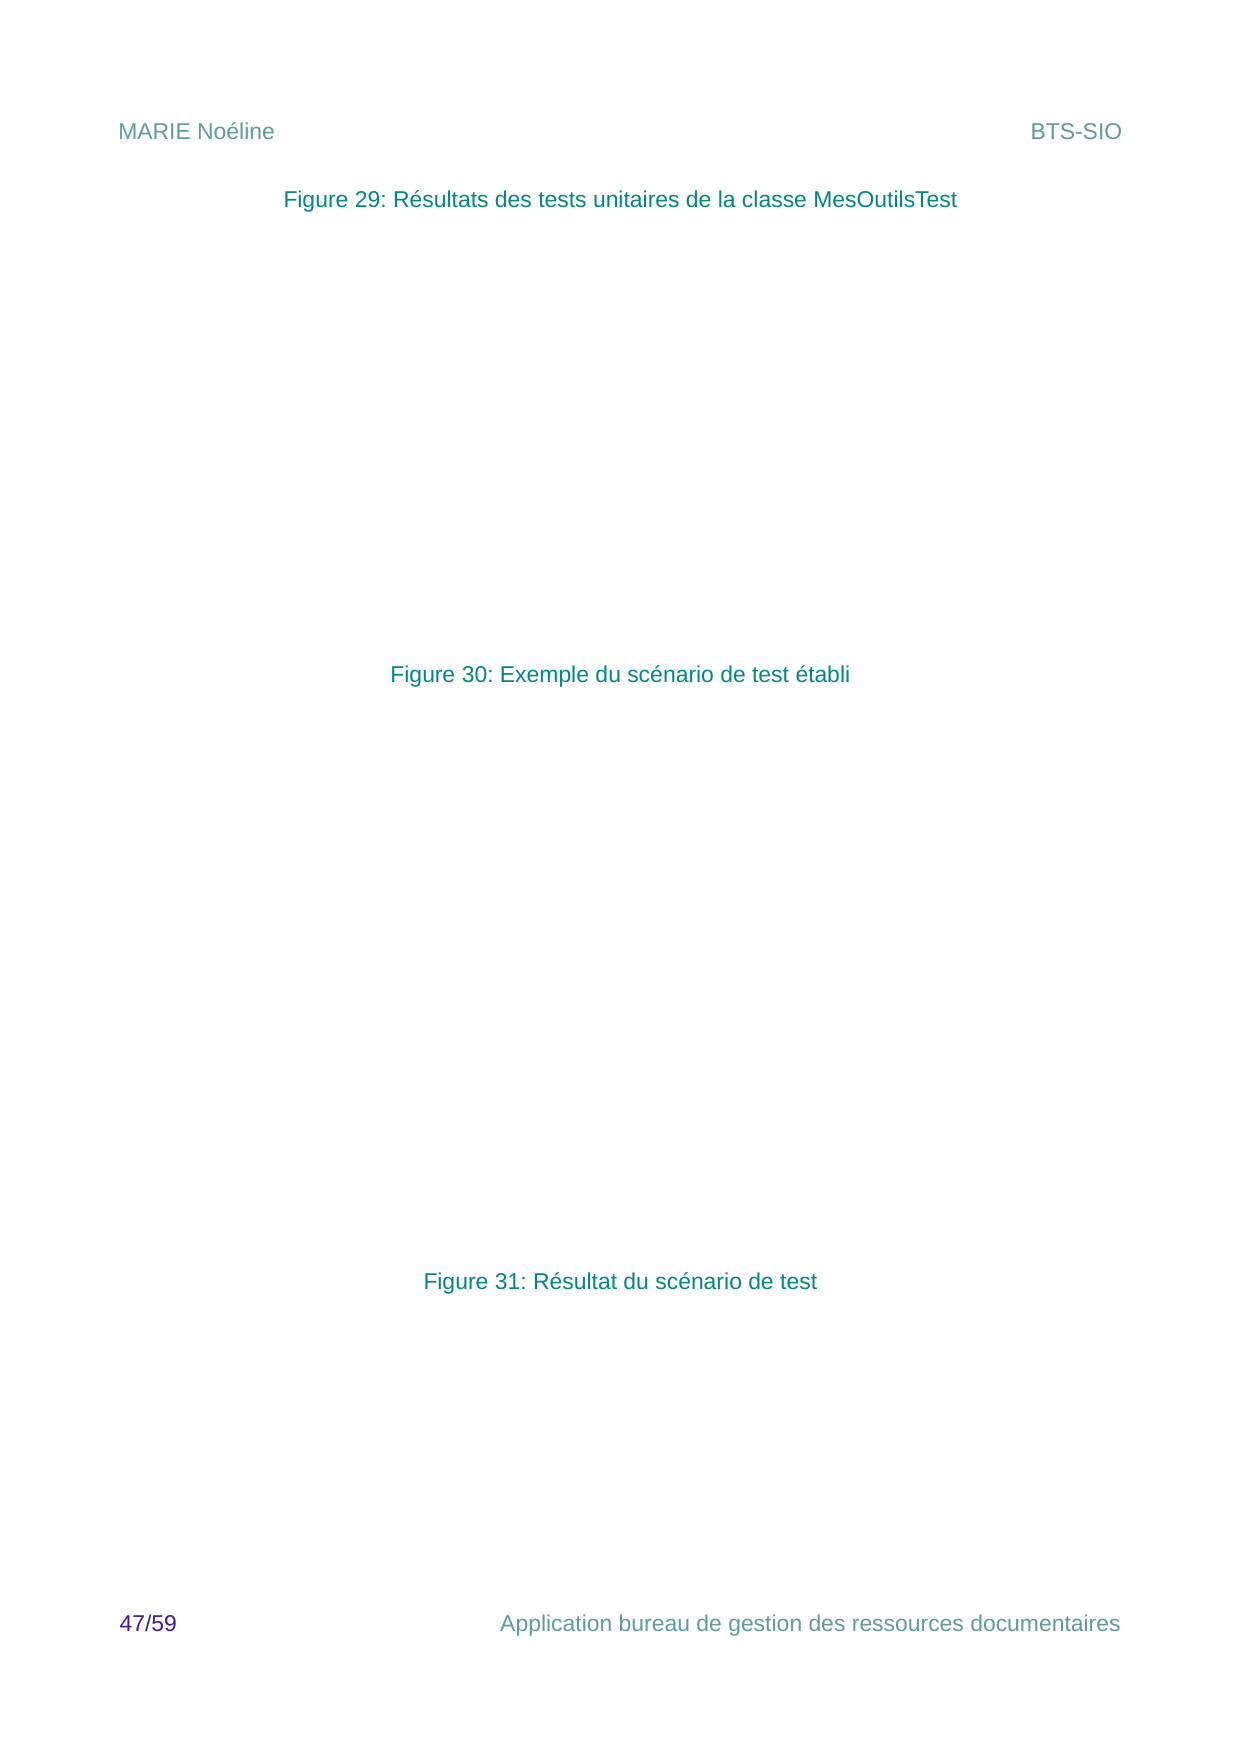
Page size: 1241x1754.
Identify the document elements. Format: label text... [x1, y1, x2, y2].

text Figure 30: Exemple du scénario de test établi [184, 661, 1056, 687]
text Figure 29: Résultats des tests unitaires de la classe MesOutilsTest [156, 186, 1084, 213]
text Figure 31: Résultat du scénario de test [158, 1268, 1082, 1295]
